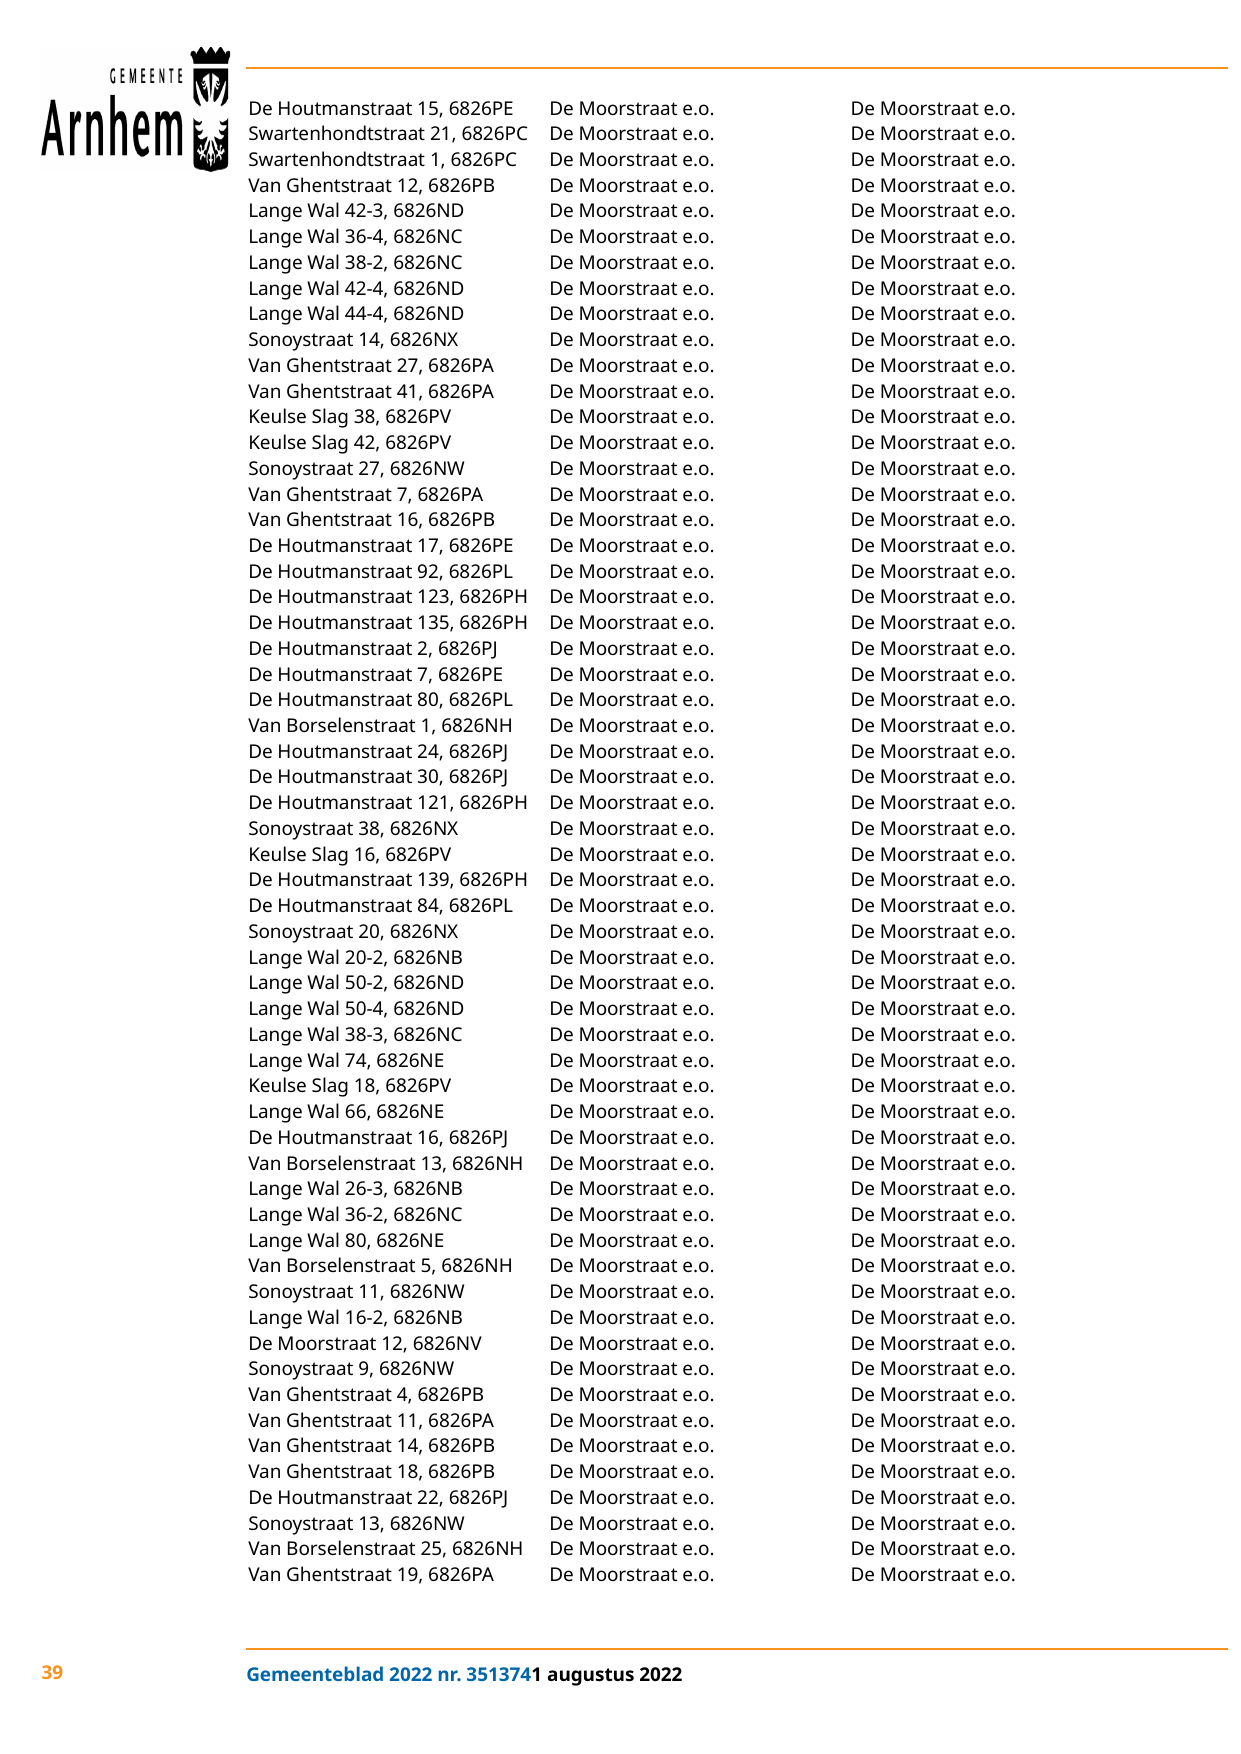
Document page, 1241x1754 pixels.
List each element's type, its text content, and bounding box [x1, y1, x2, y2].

table_cell De Moorstraat e.o. [549, 429, 850, 455]
table_cell Lange Wal 36-4, 6826NC [248, 224, 549, 249]
table_cell De Moorstraat e.o. [850, 1536, 1152, 1561]
table_cell De Houtmanstraat 15, 6826PE [248, 95, 549, 121]
table_cell Swartenhondtstraat 1, 6826PC [248, 146, 549, 172]
table_cell De Moorstraat e.o. [850, 1459, 1152, 1484]
table_cell De Moorstraat e.o. [549, 301, 850, 326]
table_cell De Moorstraat e.o. [850, 121, 1152, 146]
table_cell De Moorstraat e.o. [850, 1098, 1152, 1124]
table_cell De Houtmanstraat 92, 6826PL [248, 558, 549, 584]
table_cell De Moorstraat e.o. [850, 815, 1152, 841]
table_cell De Moorstraat e.o. [549, 790, 850, 815]
table_cell De Moorstraat e.o. [549, 815, 850, 841]
table_cell De Moorstraat e.o. [549, 1124, 850, 1150]
table_cell De Moorstraat e.o. [850, 1433, 1152, 1458]
table_cell De Moorstraat e.o. [850, 764, 1152, 789]
table_cell De Moorstraat e.o. [549, 1047, 850, 1072]
table_cell Van Ghentstraat 4, 6826PB [248, 1381, 549, 1407]
table_cell De Moorstraat e.o. [549, 1407, 850, 1433]
table_cell Van Ghentstraat 27, 6826PA [248, 352, 549, 378]
table_cell De Moorstraat e.o. [850, 404, 1152, 429]
table_cell Keulse Slag 16, 6826PV [248, 841, 549, 867]
table_cell De Moorstraat e.o. [850, 841, 1152, 867]
table_cell De Houtmanstraat 7, 6826PE [248, 661, 549, 687]
table_cell De Moorstraat e.o. [549, 1073, 850, 1098]
table_cell De Moorstraat e.o. [549, 893, 850, 918]
table_cell De Moorstraat e.o. [850, 275, 1152, 301]
table_cell Van Borselenstraat 5, 6826NH [248, 1253, 549, 1278]
table_cell De Moorstraat e.o. [549, 1021, 850, 1047]
table_cell Van Ghentstraat 19, 6826PA [248, 1561, 549, 1587]
table_cell De Moorstraat e.o. [549, 712, 850, 738]
table_cell Sonoystraat 13, 6826NW [248, 1510, 549, 1536]
table_cell De Moorstraat e.o. [850, 146, 1152, 172]
table_cell De Moorstraat e.o. [549, 1536, 850, 1561]
table_cell De Moorstraat e.o. [549, 1278, 850, 1304]
table_cell De Moorstraat e.o. [850, 893, 1152, 918]
table_cell Lange Wal 36-2, 6826NC [248, 1201, 549, 1227]
table_cell De Moorstraat e.o. [850, 635, 1152, 661]
table_cell De Moorstraat e.o. [850, 867, 1152, 892]
table_cell De Moorstraat e.o. [850, 172, 1152, 198]
table_cell Keulse Slag 18, 6826PV [248, 1073, 549, 1098]
table_cell De Moorstraat e.o. [850, 1304, 1152, 1330]
table_cell De Moorstraat e.o. [850, 1227, 1152, 1253]
table_cell De Moorstraat e.o. [850, 1253, 1152, 1278]
table_cell De Moorstraat e.o. [549, 275, 850, 301]
table_cell Van Ghentstraat 18, 6826PB [248, 1459, 549, 1484]
table_cell De Moorstraat e.o. [850, 1278, 1152, 1304]
table_cell De Moorstraat e.o. [850, 918, 1152, 944]
table_cell De Moorstraat e.o. [549, 841, 850, 867]
picture [41, 47, 231, 172]
table_cell Van Ghentstraat 16, 6826PB [248, 506, 549, 532]
table_cell De Moorstraat e.o. [549, 481, 850, 506]
table_cell De Houtmanstraat 135, 6826PH [248, 609, 549, 635]
table_cell De Moorstraat e.o. [549, 738, 850, 764]
table_cell De Moorstraat e.o. [850, 1201, 1152, 1227]
table_cell De Houtmanstraat 16, 6826PJ [248, 1124, 549, 1150]
table_cell De Moorstraat e.o. [850, 790, 1152, 815]
table_cell De Moorstraat e.o. [850, 609, 1152, 635]
table_cell De Moorstraat e.o. [850, 995, 1152, 1021]
table_cell Keulse Slag 42, 6826PV [248, 429, 549, 455]
table_cell De Moorstraat e.o. [850, 481, 1152, 506]
table_cell De Moorstraat e.o. [549, 1175, 850, 1201]
table_cell De Moorstraat e.o. [850, 532, 1152, 558]
table_cell De Moorstraat e.o. [850, 1510, 1152, 1536]
table_cell De Houtmanstraat 123, 6826PH [248, 584, 549, 609]
table_cell De Houtmanstraat 121, 6826PH [248, 790, 549, 815]
table_cell De Moorstraat e.o. [549, 1150, 850, 1175]
table_cell De Houtmanstraat 139, 6826PH [248, 867, 549, 892]
table_cell Lange Wal 20-2, 6826NB [248, 944, 549, 969]
table_cell Van Borselenstraat 13, 6826NH [248, 1150, 549, 1175]
table_cell De Moorstraat e.o. [850, 687, 1152, 712]
table_cell De Moorstraat e.o. [850, 1124, 1152, 1150]
table_cell De Moorstraat e.o. [549, 867, 850, 892]
table_cell Van Ghentstraat 14, 6826PB [248, 1433, 549, 1458]
table_cell De Moorstraat e.o. [549, 1459, 850, 1484]
table_cell Sonoystraat 20, 6826NX [248, 918, 549, 944]
table_cell De Moorstraat e.o. [549, 944, 850, 969]
table_cell De Moorstraat e.o. [850, 455, 1152, 481]
table_cell De Moorstraat e.o. [850, 1330, 1152, 1356]
table_cell De Moorstraat e.o. [850, 1381, 1152, 1407]
table_cell De Moorstraat e.o. [549, 1484, 850, 1510]
table_cell De Moorstraat e.o. [850, 378, 1152, 403]
table_cell De Moorstraat e.o. [549, 584, 850, 609]
table_cell Sonoystraat 38, 6826NX [248, 815, 549, 841]
table_cell De Moorstraat e.o. [850, 1356, 1152, 1381]
table_cell De Moorstraat e.o. [850, 352, 1152, 378]
table_cell De Moorstraat e.o. [549, 378, 850, 403]
table_cell Van Ghentstraat 12, 6826PB [248, 172, 549, 198]
table_cell Lange Wal 44-4, 6826ND [248, 301, 549, 326]
table_cell De Moorstraat e.o. [549, 506, 850, 532]
table_cell Van Ghentstraat 11, 6826PA [248, 1407, 549, 1433]
table_cell Van Borselenstraat 25, 6826NH [248, 1536, 549, 1561]
table_cell De Houtmanstraat 2, 6826PJ [248, 635, 549, 661]
table_cell De Moorstraat e.o. [549, 1201, 850, 1227]
table_cell De Moorstraat e.o. [549, 1098, 850, 1124]
table_cell De Moorstraat e.o. [850, 558, 1152, 584]
table_cell De Moorstraat 12, 6826NV [248, 1330, 549, 1356]
table_cell De Moorstraat e.o. [549, 1561, 850, 1587]
table_cell De Moorstraat e.o. [549, 764, 850, 789]
table_cell Lange Wal 66, 6826NE [248, 1098, 549, 1124]
table_cell De Moorstraat e.o. [850, 1021, 1152, 1047]
table_cell De Moorstraat e.o. [549, 146, 850, 172]
table_cell De Moorstraat e.o. [549, 172, 850, 198]
table_cell Sonoystraat 9, 6826NW [248, 1356, 549, 1381]
table_cell De Moorstraat e.o. [850, 1175, 1152, 1201]
table_cell Lange Wal 38-3, 6826NC [248, 1021, 549, 1047]
table_cell Lange Wal 26-3, 6826NB [248, 1175, 549, 1201]
table_cell De Houtmanstraat 22, 6826PJ [248, 1484, 549, 1510]
table_cell Sonoystraat 27, 6826NW [248, 455, 549, 481]
table_cell Lange Wal 16-2, 6826NB [248, 1304, 549, 1330]
table_cell De Moorstraat e.o. [549, 455, 850, 481]
table_cell De Moorstraat e.o. [549, 352, 850, 378]
table_cell De Moorstraat e.o. [850, 429, 1152, 455]
table_cell De Moorstraat e.o. [850, 326, 1152, 352]
table_cell Lange Wal 80, 6826NE [248, 1227, 549, 1253]
table_cell Sonoystraat 14, 6826NX [248, 326, 549, 352]
table_cell Lange Wal 42-3, 6826ND [248, 198, 549, 223]
table_cell Van Ghentstraat 41, 6826PA [248, 378, 549, 403]
table_cell Keulse Slag 38, 6826PV [248, 404, 549, 429]
table_cell De Moorstraat e.o. [549, 95, 850, 121]
table_cell De Moorstraat e.o. [549, 1510, 850, 1536]
table_cell De Moorstraat e.o. [549, 404, 850, 429]
table_cell Lange Wal 42-4, 6826ND [248, 275, 549, 301]
table_cell De Moorstraat e.o. [549, 918, 850, 944]
table_cell De Moorstraat e.o. [549, 326, 850, 352]
table_cell De Moorstraat e.o. [850, 1073, 1152, 1098]
table_cell De Moorstraat e.o. [850, 661, 1152, 687]
table_cell De Moorstraat e.o. [850, 224, 1152, 249]
table_cell De Moorstraat e.o. [850, 1407, 1152, 1433]
table_cell De Houtmanstraat 80, 6826PL [248, 687, 549, 712]
table_cell De Moorstraat e.o. [549, 1356, 850, 1381]
table_cell Van Ghentstraat 7, 6826PA [248, 481, 549, 506]
table_cell De Moorstraat e.o. [549, 1304, 850, 1330]
table_cell De Houtmanstraat 84, 6826PL [248, 893, 549, 918]
table_cell Lange Wal 38-2, 6826NC [248, 249, 549, 275]
table_cell De Moorstraat e.o. [850, 95, 1152, 121]
table_cell De Houtmanstraat 17, 6826PE [248, 532, 549, 558]
table_cell De Moorstraat e.o. [850, 301, 1152, 326]
table_cell De Houtmanstraat 30, 6826PJ [248, 764, 549, 789]
table_cell Van Borselenstraat 1, 6826NH [248, 712, 549, 738]
table_cell De Moorstraat e.o. [850, 970, 1152, 995]
table_cell De Moorstraat e.o. [549, 970, 850, 995]
table_cell Sonoystraat 11, 6826NW [248, 1278, 549, 1304]
table_cell De Moorstraat e.o. [850, 944, 1152, 969]
table_cell De Moorstraat e.o. [549, 1227, 850, 1253]
table_cell De Moorstraat e.o. [549, 687, 850, 712]
table_cell De Moorstraat e.o. [549, 121, 850, 146]
table_cell De Moorstraat e.o. [549, 661, 850, 687]
table_cell De Moorstraat e.o. [549, 635, 850, 661]
table_cell De Moorstraat e.o. [549, 1381, 850, 1407]
table_cell De Moorstraat e.o. [850, 1047, 1152, 1072]
table_cell Lange Wal 50-2, 6826ND [248, 970, 549, 995]
table_cell De Houtmanstraat 24, 6826PJ [248, 738, 549, 764]
table_cell De Moorstraat e.o. [850, 1561, 1152, 1587]
table_cell De Moorstraat e.o. [549, 1433, 850, 1458]
table_cell De Moorstraat e.o. [850, 712, 1152, 738]
table_cell Swartenhondtstraat 21, 6826PC [248, 121, 549, 146]
table_cell Lange Wal 74, 6826NE [248, 1047, 549, 1072]
table_cell De Moorstraat e.o. [850, 249, 1152, 275]
table_cell De Moorstraat e.o. [549, 249, 850, 275]
table_cell De Moorstraat e.o. [850, 198, 1152, 223]
table_cell De Moorstraat e.o. [549, 609, 850, 635]
table_cell De Moorstraat e.o. [549, 1330, 850, 1356]
table_cell De Moorstraat e.o. [850, 1484, 1152, 1510]
table_cell De Moorstraat e.o. [549, 224, 850, 249]
table_cell De Moorstraat e.o. [549, 558, 850, 584]
table_cell De Moorstraat e.o. [549, 995, 850, 1021]
table_cell De Moorstraat e.o. [549, 198, 850, 223]
table_cell De Moorstraat e.o. [850, 506, 1152, 532]
table_cell De Moorstraat e.o. [549, 1253, 850, 1278]
table_cell Lange Wal 50-4, 6826ND [248, 995, 549, 1021]
table_cell De Moorstraat e.o. [549, 532, 850, 558]
table_cell De Moorstraat e.o. [850, 584, 1152, 609]
table_cell De Moorstraat e.o. [850, 738, 1152, 764]
table_cell De Moorstraat e.o. [850, 1150, 1152, 1175]
